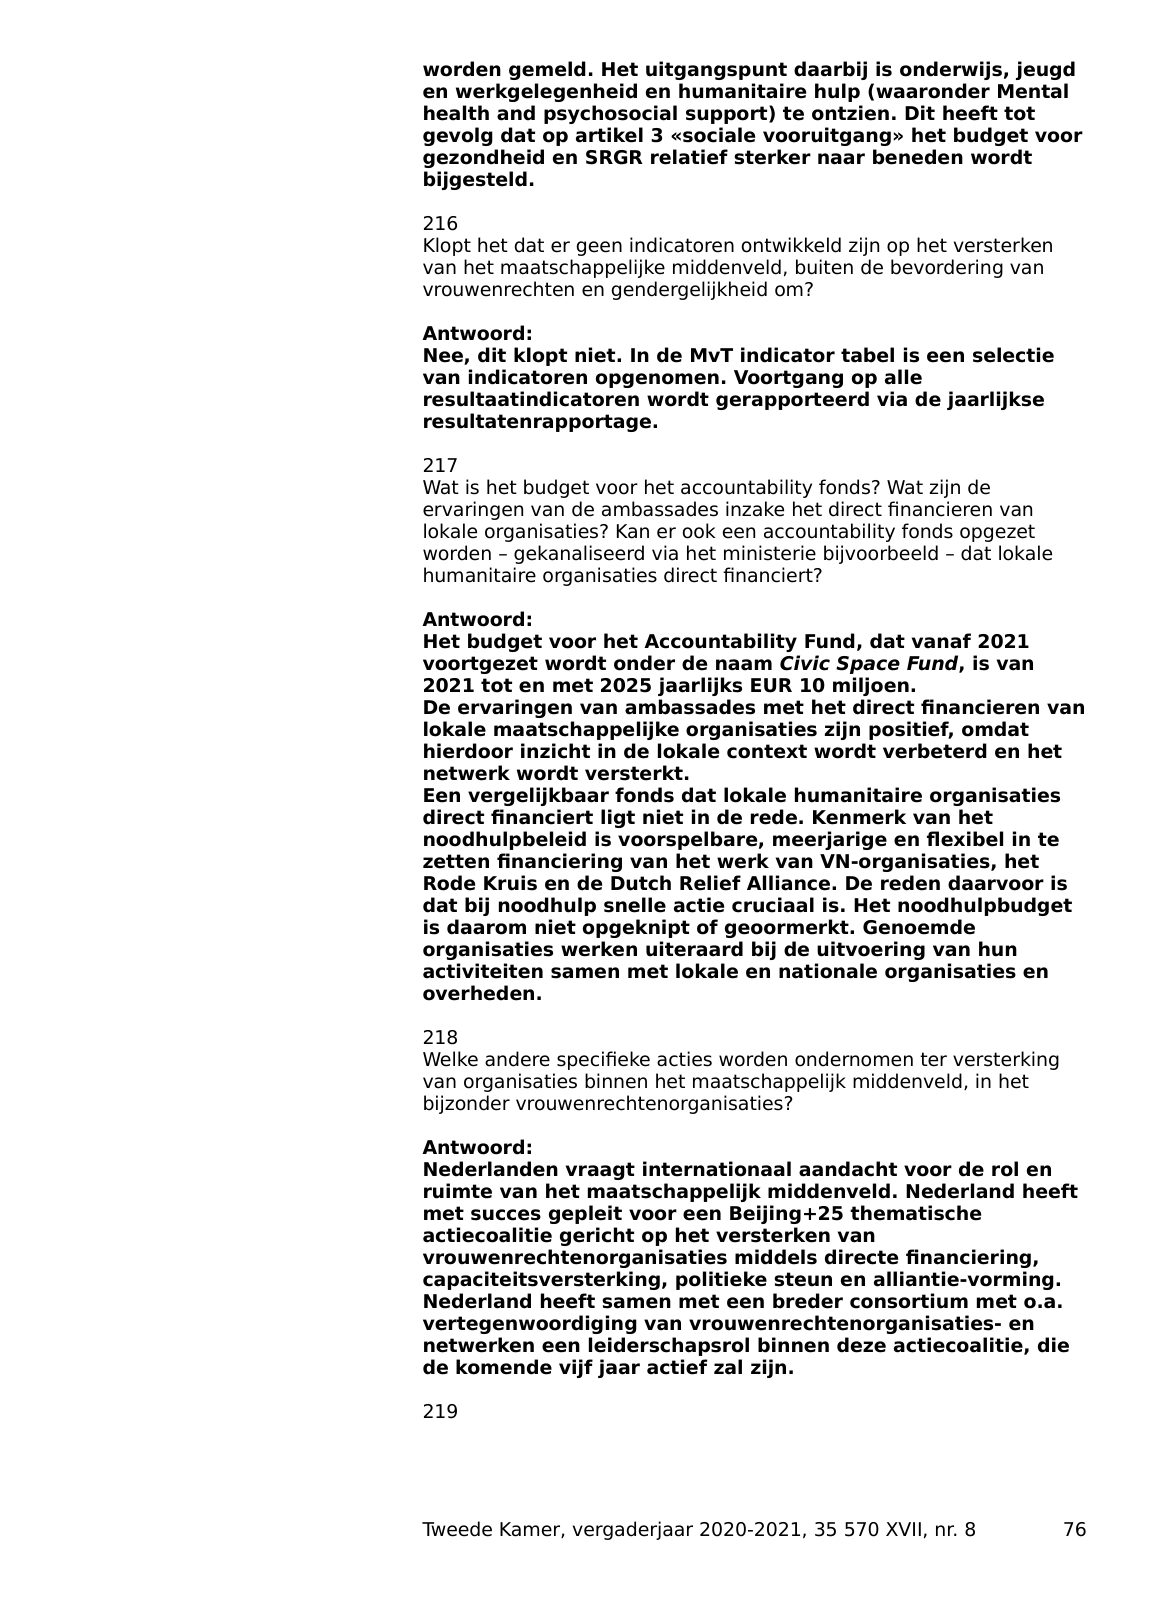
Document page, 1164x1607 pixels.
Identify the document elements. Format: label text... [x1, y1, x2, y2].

text Antwoord: [422, 323, 1087, 345]
text Het budget voor het Accountability Fund, dat vanaf 2021 voortgezet wordt onder de naam Civic Space Fund, is van 2021 tot en met 2025 jaarlijks EUR 10 miljoen. [422, 631, 1087, 697]
text Welke andere specifieke acties worden ondernomen ter versterking van organisaties binnen het maatschappelijk middenveld, in het bijzonder vrouwenrechtenorganisaties? [422, 1049, 1087, 1115]
text Wat is het budget voor het accountability fonds? Wat zijn de ervaringen van de ambassades inzake het direct financieren van lokale organisaties? Kan er ook een accountability fonds opgezet worden – gekanaliseerd via het ministerie bijvoorbeeld – dat lokale humanitaire organisaties direct financiert? [422, 477, 1087, 587]
text 218 [422, 1027, 1087, 1049]
text 216 [422, 213, 1087, 235]
text De ervaringen van ambassades met het direct financieren van lokale maatschappelijke organisaties zijn positief, omdat hierdoor inzicht in de lokale context wordt verbeterd en het netwerk wordt versterkt. [422, 697, 1087, 785]
text Nederlanden vraagt internationaal aandacht voor de rol en ruimte van het maatschappelijk middenveld. Nederland heeft met succes gepleit voor een Beijing+25 thematische actiecoalitie gericht op het versterken van vrouwenrechtenorganisaties middels directe financiering, capaciteitsversterking, politieke steun en alliantie-vorming. Nederland heeft samen met een breder consortium met o.a. vertegenwoordiging van vrouwenrechtenorganisaties- en netwerken een leiderschapsrol binnen deze actiecoalitie, die de komende vijf jaar actief zal zijn. [422, 1159, 1087, 1379]
text 219 [422, 1401, 1087, 1423]
text Antwoord: [422, 609, 1087, 631]
text worden gemeld. Het uitgangspunt daarbij is onderwijs, jeugd en werkgelegenheid en humanitaire hulp (waaronder Mental health and psychosocial support) te ontzien. Dit heeft tot gevolg dat op artikel 3 «sociale vooruitgang» het budget voor gezondheid en SRGR relatief sterker naar beneden wordt bijgesteld. [422, 59, 1087, 191]
text Nee, dit klopt niet. In de MvT indicator tabel is een selectie van indicatoren opgenomen. Voortgang op alle resultaatindicatoren wordt gerapporteerd via de jaarlijkse resultatenrapportage. [422, 345, 1087, 433]
text Antwoord: [422, 1137, 1087, 1159]
text Een vergelijkbaar fonds dat lokale humanitaire organisaties direct financiert ligt niet in de rede. Kenmerk van het noodhulpbeleid is voorspelbare, meerjarige en flexibel in te zetten financiering van het werk van VN-organisaties, het Rode Kruis en de Dutch Relief Alliance. De reden daarvoor is dat bij noodhulp snelle actie cruciaal is. Het noodhulpbudget is daarom niet opgeknipt of geoormerkt. Genoemde organisaties werken uiteraard bij de uitvoering van hun activiteiten samen met lokale en nationale organisaties en overheden. [422, 785, 1087, 1005]
text 217 [422, 455, 1087, 477]
text Klopt het dat er geen indicatoren ontwikkeld zijn op het versterken van het maatschappelijke middenveld, buiten de bevordering van vrouwenrechten en gendergelijkheid om? [422, 235, 1087, 301]
